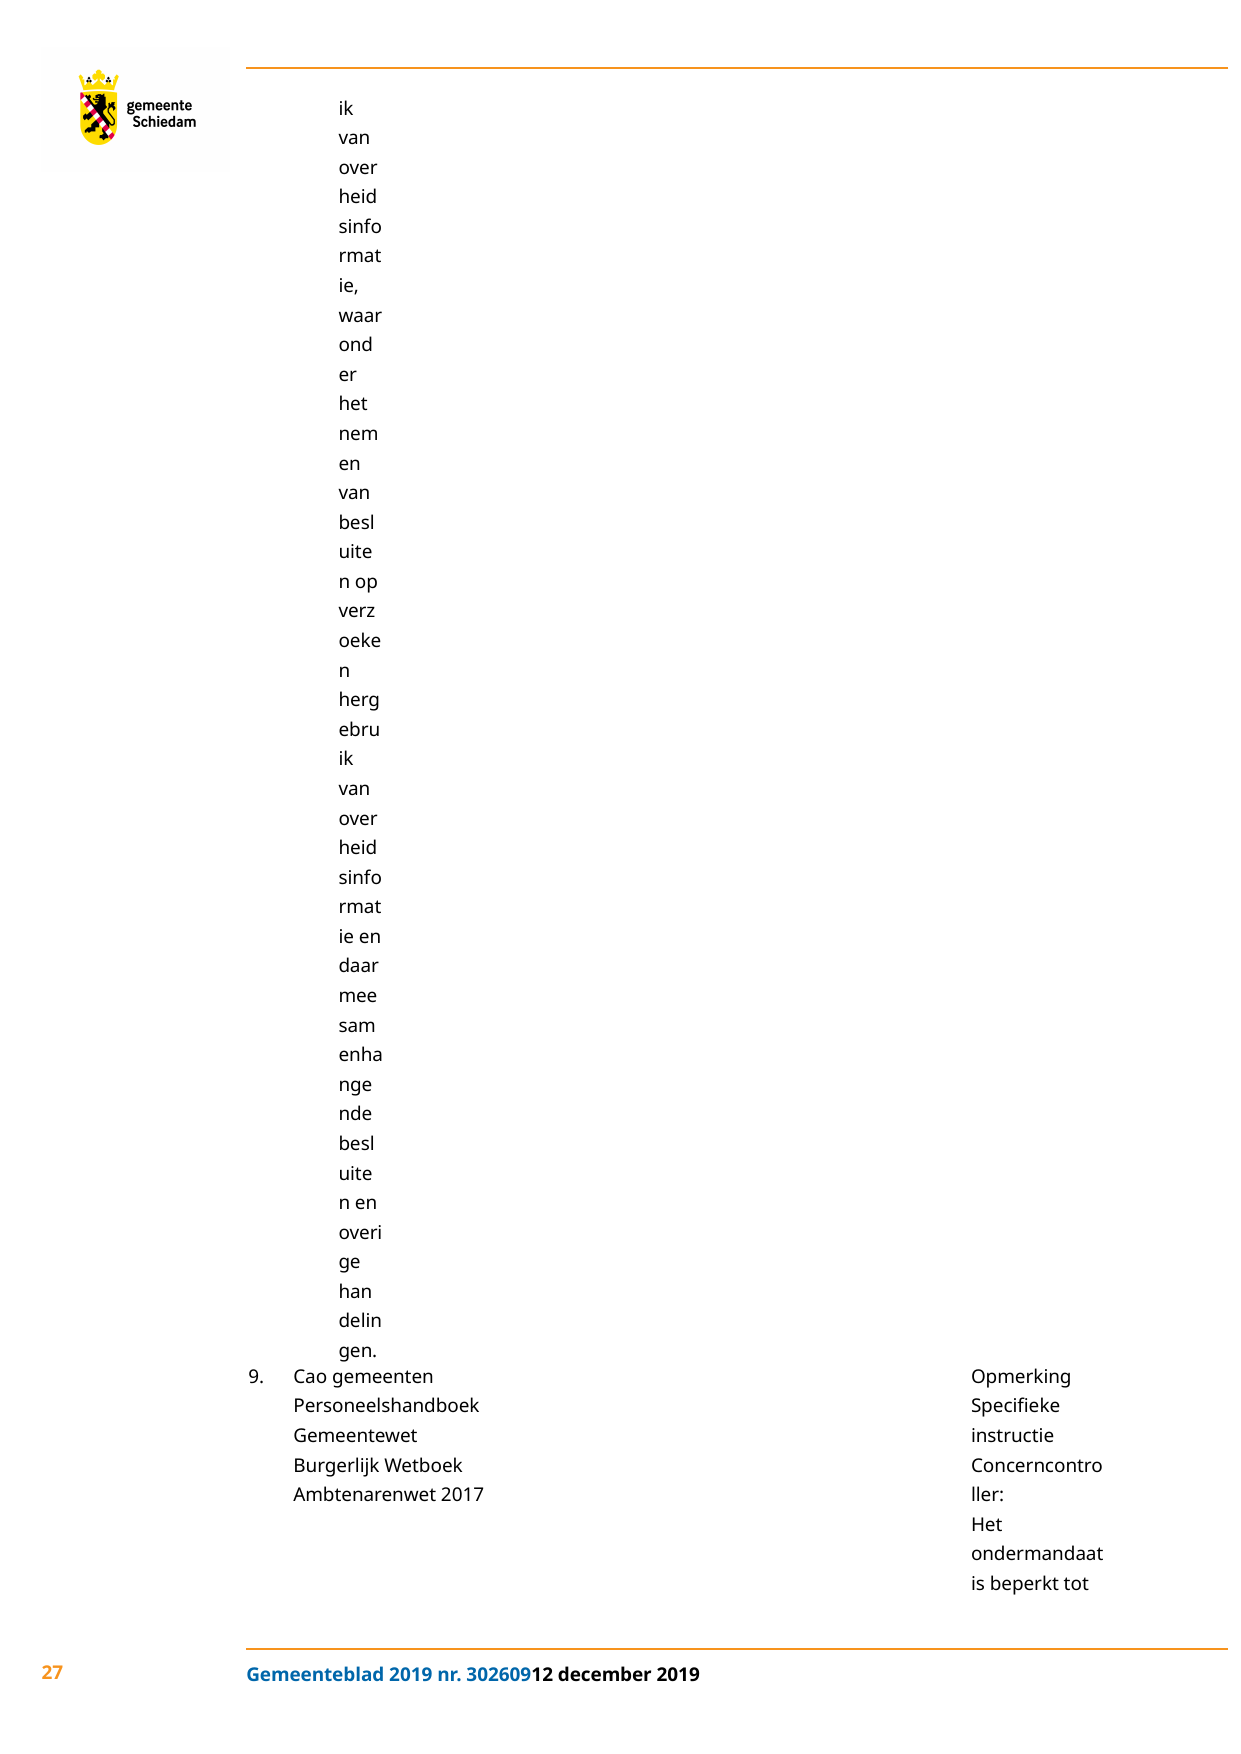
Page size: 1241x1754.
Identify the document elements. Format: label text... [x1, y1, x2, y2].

table_cell [880, 95, 1016, 1363]
table_cell 9. [248, 1363, 293, 1596]
picture [41, 47, 231, 172]
table_cell [700, 1363, 835, 1596]
table_cell Opmerking Specifieke instructie Concerncontroller: Het ondermandaat is beperkt tot [971, 1363, 1106, 1596]
table_cell [835, 1363, 971, 1596]
table_cell [474, 95, 564, 1363]
table_cell [248, 95, 338, 1363]
table_cell [745, 95, 880, 1363]
table_cell [564, 95, 745, 1363]
table_cell Cao gemeenten Personeelshandboek Gemeentewet Burgerlijk Wetboek Ambtenarenwet 2017 [293, 1363, 654, 1596]
table_cell [384, 95, 474, 1363]
table_cell [655, 1363, 700, 1596]
table_cell ik van overheidsinformatie, waaronder het nemen van besluiten op verzoeken hergebruik van overheidsinformatie en daarmee samenhangende besluiten en overige handelingen. [338, 95, 383, 1363]
